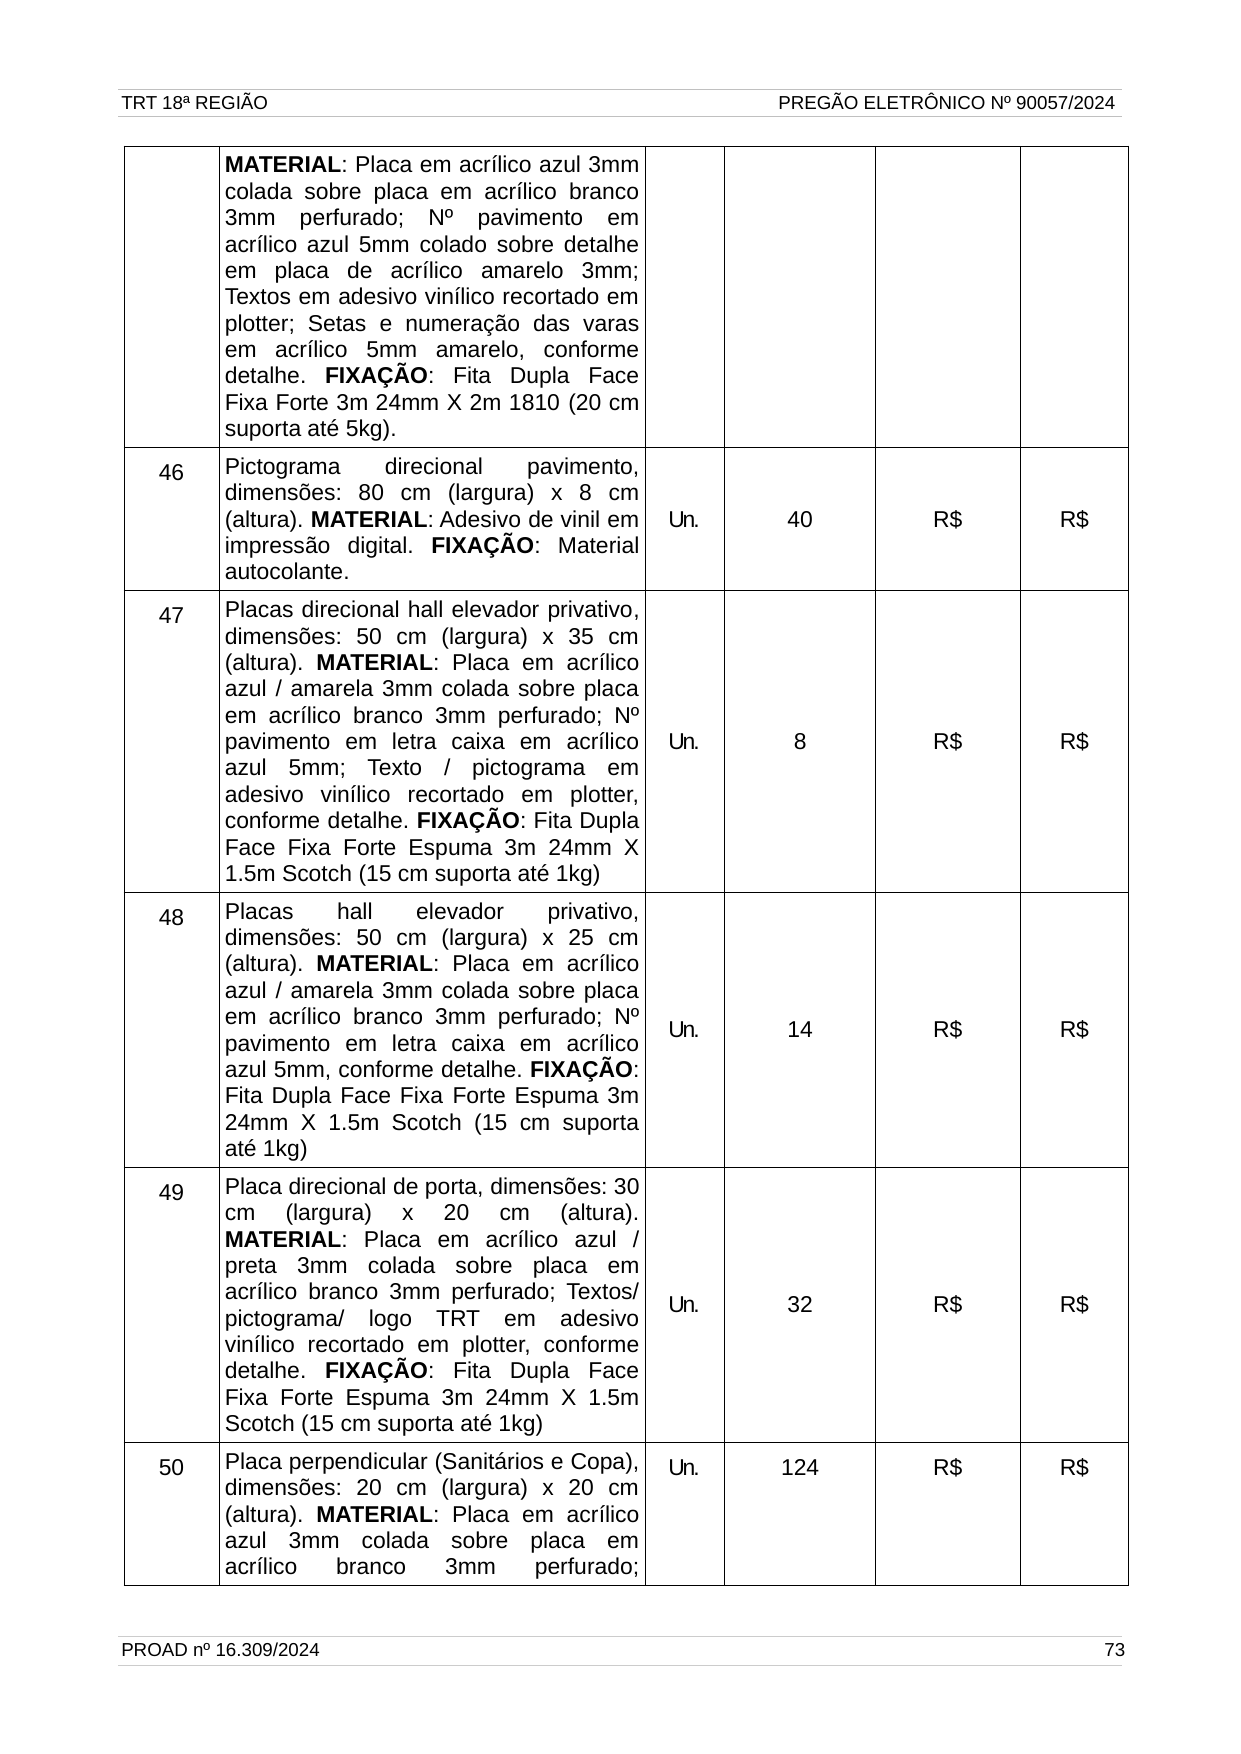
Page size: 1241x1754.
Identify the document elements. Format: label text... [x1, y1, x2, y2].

table_cell 47 [125, 591, 219, 892]
table_cell Placa direcional de porta, dimensões: 30 cm (largura) x 20 cm (altura). MATERIAL: Placa em acrílico azul / preta 3mm colada sobre placa em acrílico branco 3mm perfurado; Textos/ pictograma/ logo TRT em adesivo vinílico recortado em plotter, conforme detalhe. FIXAÇÃO: Fita Dupla Face Fixa Forte Espuma 3m 24mm X 1.5m Scotch (15 cm suporta até 1kg) [220, 1168, 645, 1442]
table_cell Placas direcional hall elevador privativo, dimensões: 50 cm (largura) x 35 cm (altura). MATERIAL: Placa em acrílico azul / amarela 3mm colada sobre placa em acrílico branco 3mm perfurado; Nº pavimento em letra caixa em acrílico azul 5mm; Texto / pictograma em adesivo vinílico recortado em plotter, conforme detalhe. FIXAÇÃO: Fita Dupla Face Fixa Forte Espuma 3m 24mm X 1.5m Scotch (15 cm suporta até 1kg) [220, 591, 645, 892]
table_cell R$ [1021, 1168, 1128, 1442]
table_cell Placas hall elevador privativo, dimensões: 50 cm (largura) x 25 cm (altura). MATERIAL: Placa em acrílico azul / amarela 3mm colada sobre placa em acrílico branco 3mm perfurado; Nº pavimento em letra caixa em acrílico azul 5mm, conforme detalhe. FIXAÇÃO: Fita Dupla Face Fixa Forte Espuma 3m 24mm X 1.5m Scotch (15 cm suporta até 1kg) [220, 893, 645, 1167]
table_cell Un. [646, 1168, 724, 1442]
table_cell R$ [876, 591, 1020, 892]
table_cell R$ [876, 1168, 1020, 1442]
table_cell 124 [725, 1443, 875, 1585]
table_cell [125, 147, 219, 447]
table_cell [1021, 147, 1128, 447]
table_cell Un. [646, 1443, 724, 1585]
table_cell Pictograma direcional pavimento, dimensões: 80 cm (largura) x 8 cm (altura). MATERIAL: Adesivo de vinil em impressão digital. FIXAÇÃO: Material autocolante. [220, 448, 645, 590]
table_cell Un. [646, 893, 724, 1167]
table_cell MATERIAL: Placa em acrílico azul 3mm colada sobre placa em acrílico branco 3mm perfurado; Nº pavimento em acrílico azul 5mm colado sobre detalhe em placa de acrílico amarelo 3mm; Textos em adesivo vinílico recortado em plotter; Setas e numeração das varas em acrílico 5mm amarelo, conforme detalhe. FIXAÇÃO: Fita Dupla Face Fixa Forte 3m 24mm X 2m 1810 (20 cm suporta até 5kg). [220, 147, 645, 447]
table_cell R$ [876, 448, 1020, 590]
table_cell Un. [646, 591, 724, 892]
table_cell R$ [876, 1443, 1020, 1585]
table_cell Placa perpendicular (Sanitários e Copa), dimensões: 20 cm (largura) x 20 cm (altura). MATERIAL: Placa em acrílico azul 3mm colada sobre placa em acrílico branco 3mm perfurado; [220, 1443, 645, 1585]
table_cell 8 [725, 591, 875, 892]
table_cell [646, 147, 724, 447]
table_cell Un. [646, 448, 724, 590]
table_cell R$ [1021, 893, 1128, 1167]
table_cell R$ [1021, 1443, 1128, 1585]
table_cell R$ [1021, 591, 1128, 892]
table_cell R$ [876, 893, 1020, 1167]
table_cell 40 [725, 448, 875, 590]
table_cell [725, 147, 875, 447]
table_cell 49 [125, 1168, 219, 1442]
table_cell [876, 147, 1020, 447]
table_cell 48 [125, 893, 219, 1167]
table_cell 14 [725, 893, 875, 1167]
table_cell 32 [725, 1168, 875, 1442]
table_cell 50 [125, 1443, 219, 1585]
table_cell R$ [1021, 448, 1128, 590]
table_cell 46 [125, 448, 219, 590]
